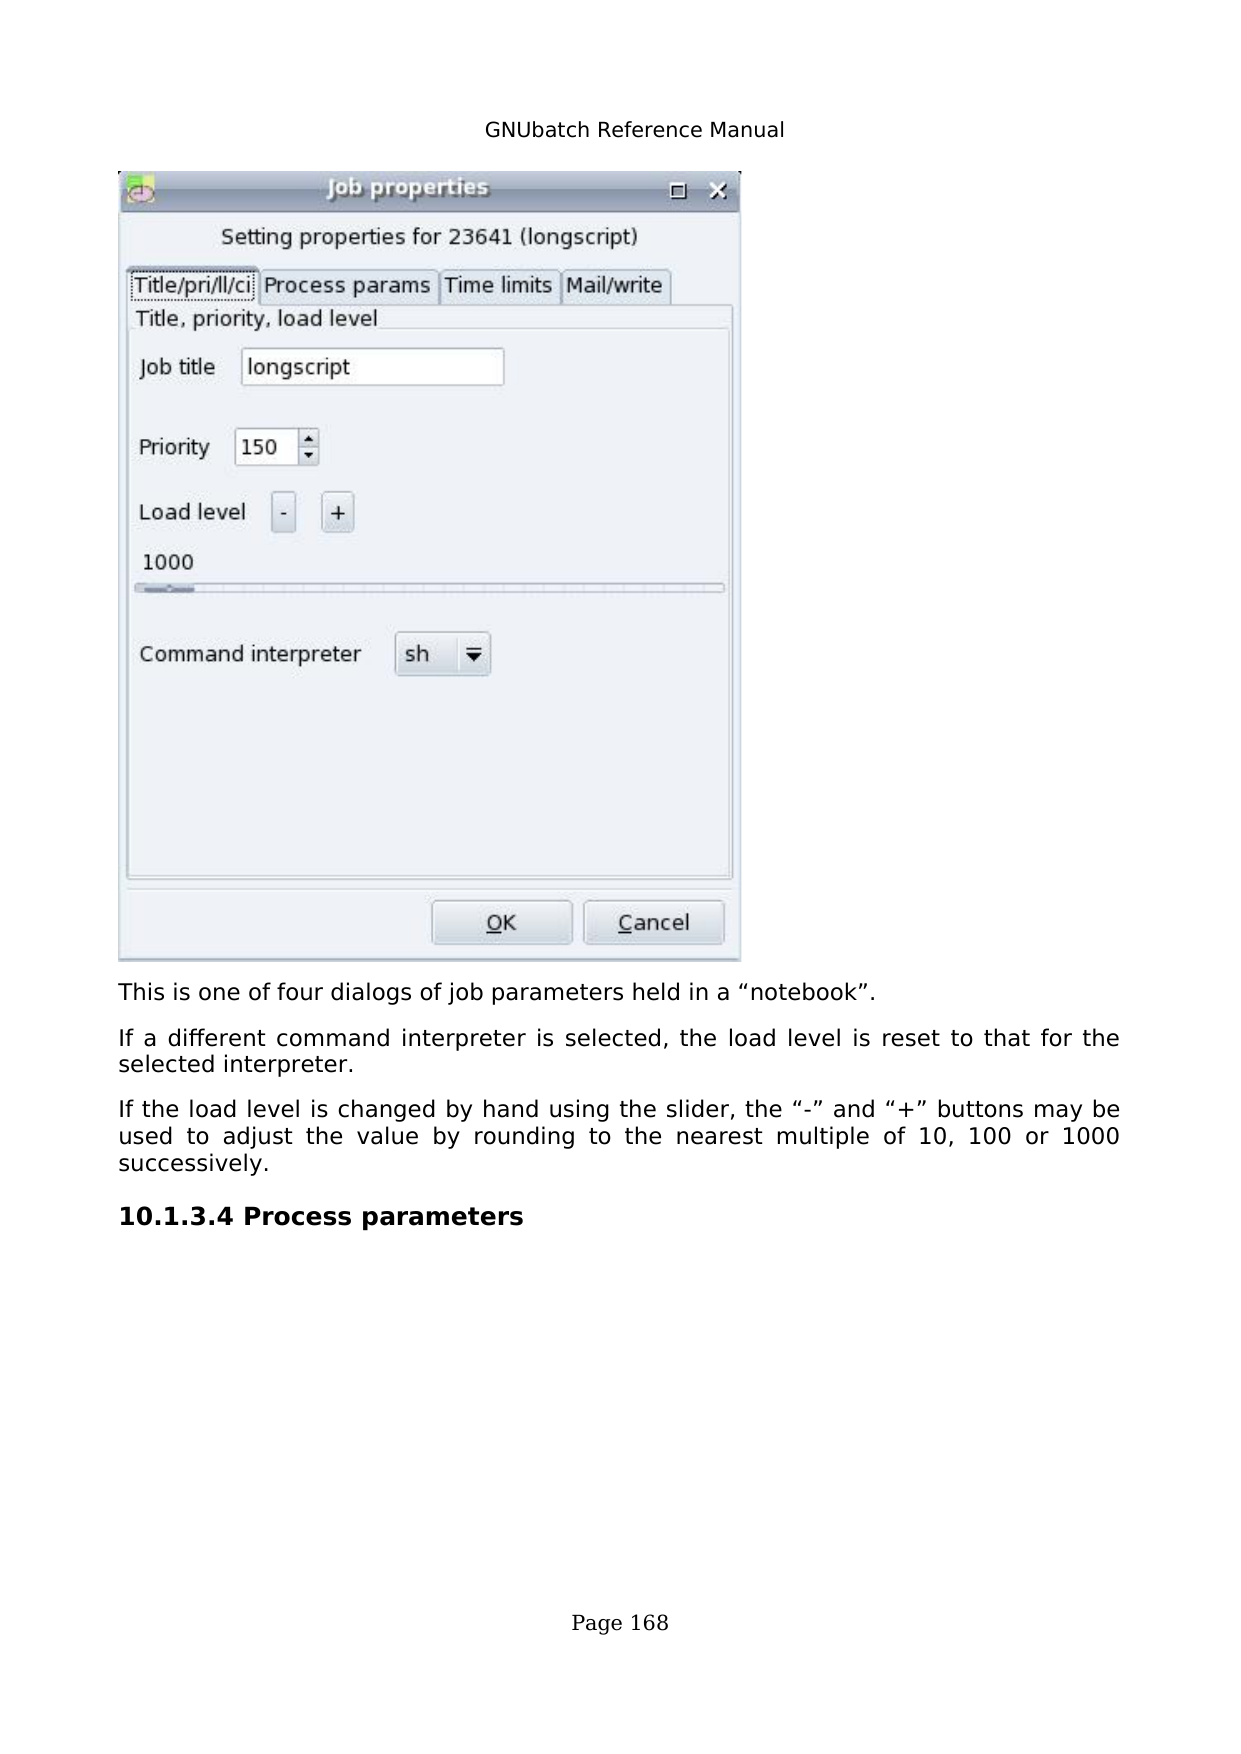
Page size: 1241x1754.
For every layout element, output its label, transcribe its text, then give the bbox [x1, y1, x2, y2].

text This is one of four dialogs of job parameters held in a “notebook”. [118, 977, 1122, 1006]
text If a different command interpreter is selected, the load level is reset to that for the selected interpreter. [118, 1025, 1122, 1078]
subtitle Process parameters [118, 1202, 1122, 1231]
text If the load level is changed by hand using the slider, the “-” and “+” buttons may be used to adjust the value by rounding to the nearest multiple of 10, 100 or 1000 successively. [118, 1097, 1122, 1177]
picture [118, 171, 742, 962]
